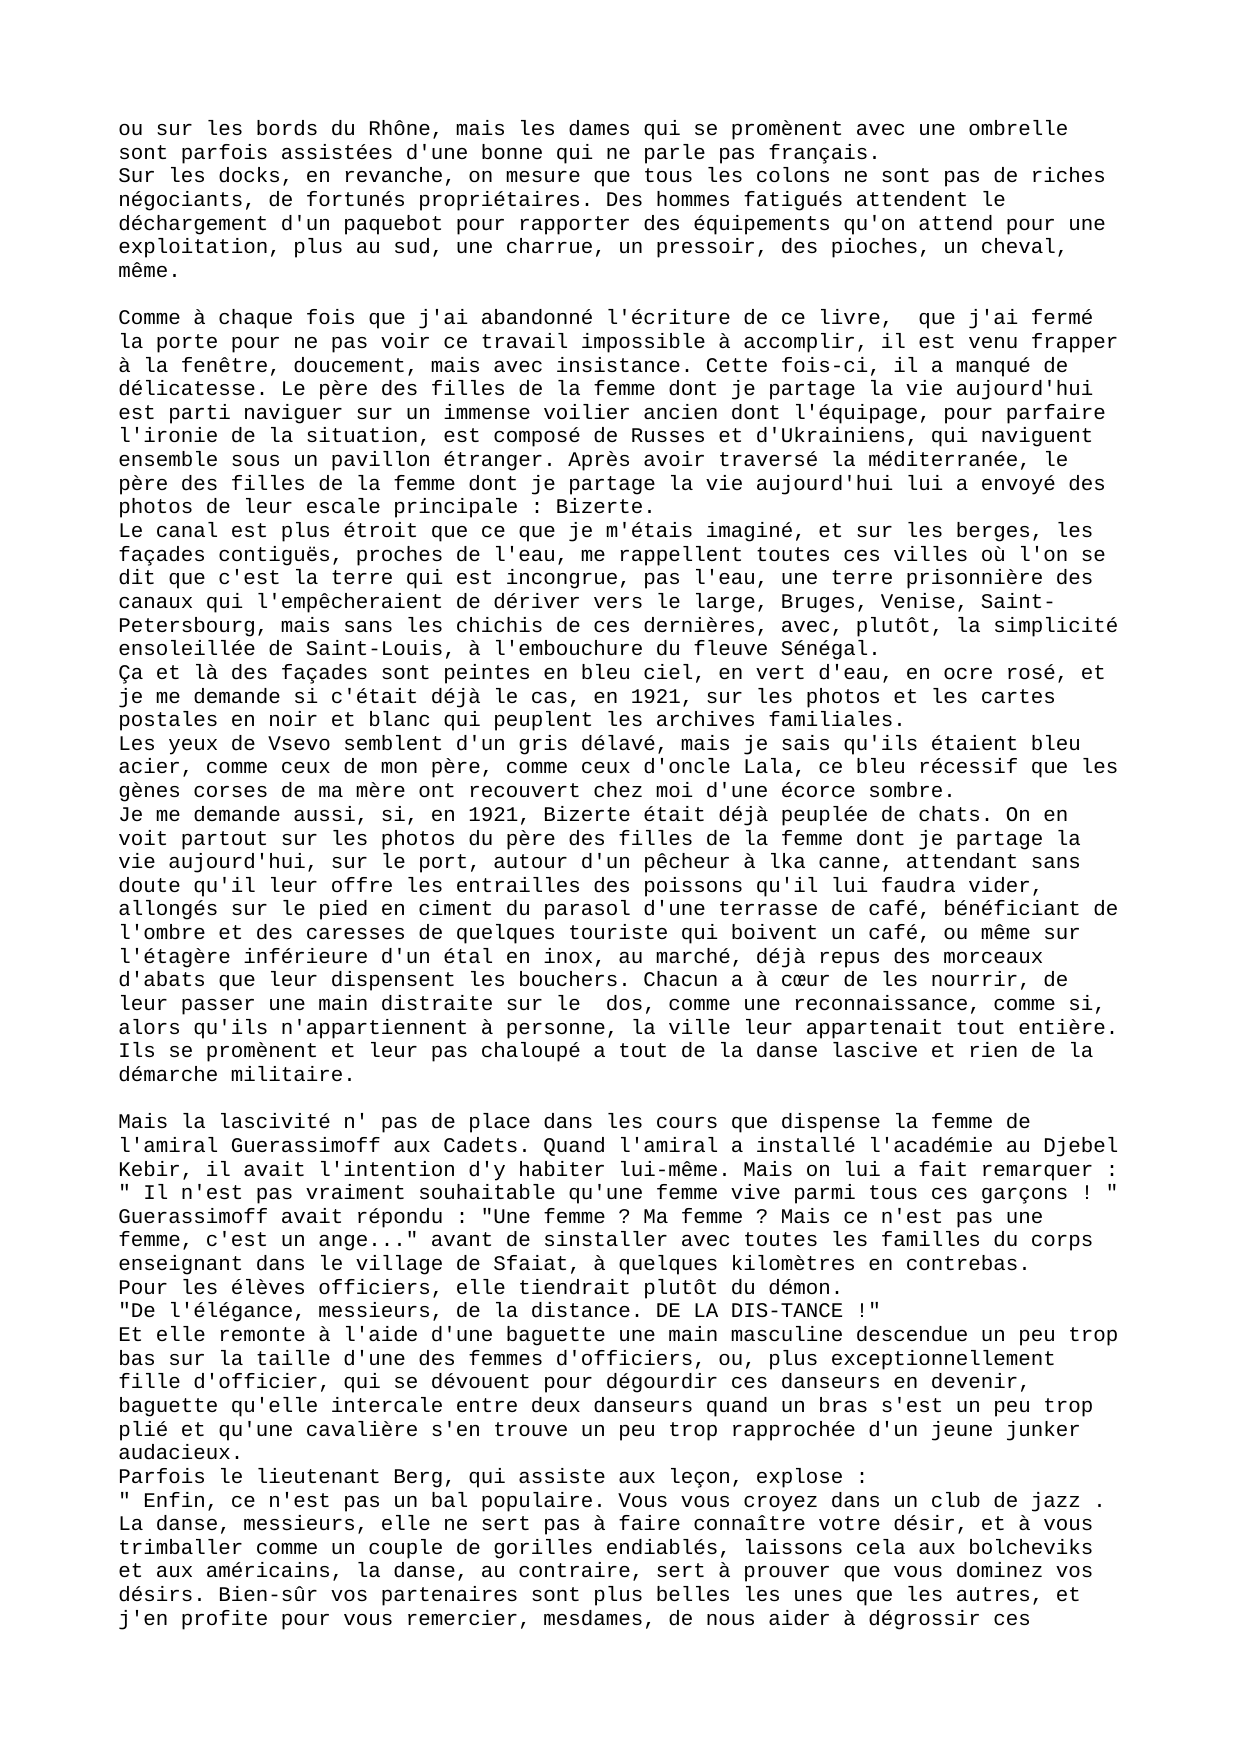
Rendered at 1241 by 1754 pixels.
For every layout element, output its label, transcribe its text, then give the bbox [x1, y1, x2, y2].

text Sur les docks, en revanche, on mesure que tous les colons ne sont pas de riches négociants, de fortunés propriétaires. Des hommes fatigués attendent le déchargement d'un paquebot pour rapporter des équipements qu'on attend pour une exploitation, plus au sud, une charrue, un pressoir, des pioches, un cheval, même. [118, 165, 1122, 284]
text Comme à chaque fois que j'ai abandonné l'écriture de ce livre, que j'ai fermé la porte pour ne pas voir ce travail impossible à accomplir, il est venu frapper à la fenêtre, doucement, mais avec insistance. Cette fois-ci, il a manqué de délicatesse. Le père des filles de la femme dont je partage la vie aujourd'hui est parti naviguer sur un immense voilier ancien dont l'équipage, pour parfaire l'ironie de la situation, est composé de Russes et d'Ukrainiens, qui naviguent ensemble sous un pavillon étranger. Après avoir traversé la méditerranée, le père des filles de la femme dont je partage la vie aujourd'hui lui a envoyé des photos de leur escale principale : Bizerte. [118, 307, 1122, 520]
text Pour les élèves officiers, elle tiendrait plutôt du démon. [118, 1277, 1122, 1300]
text " Enfin, ce n'est pas un bal populaire. Vous vous croyez dans un club de jazz . La danse, messieurs, elle ne sert pas à faire connaître votre désir, et à vous trimballer comme un couple de gorilles endiablés, laissons cela aux bolcheviks et aux américains, la danse, au contraire, sert à prouver que vous dominez vos désirs. Bien-sûr vos partenaires sont plus belles les unes que les autres, et j'en profite pour vous remercier, mesdames, de nous aider à dégrossir ces [118, 1489, 1122, 1631]
text Mais la lascivité n' pas de place dans les cours que dispense la femme de l'amiral Guerassimoff aux Cadets. Quand l'amiral a installé l'académie au Djebel Kebir, il avait l'intention d'y habiter lui-même. Mais on lui a fait remarquer : " Il n'est pas vraiment souhaitable qu'une femme vive parmi tous ces garçons ! " [118, 1111, 1122, 1206]
text ou sur les bords du Rhône, mais les dames qui se promènent avec une ombrelle sont parfois assistées d'une bonne qui ne parle pas français. [118, 118, 1122, 165]
text "De l'élégance, messieurs, de la distance. DE LA DIS-TANCE !" [118, 1300, 1122, 1324]
text Guerassimoff avait répondu : "Une femme ? Ma femme ? Mais ce n'est pas une femme, c'est un ange..." avant de sinstaller avec toutes les familles du corps enseignant dans le village de Sfaiat, à quelques kilomètres en contrebas. [118, 1206, 1122, 1277]
text Les yeux de Vsevo semblent d'un gris délavé, mais je sais qu'ils étaient bleu acier, comme ceux de mon père, comme ceux d'oncle Lala, ce bleu récessif que les gènes corses de ma mère ont recouvert chez moi d'une écorce sombre. [118, 733, 1122, 804]
text Je me demande aussi, si, en 1921, Bizerte était déjà peuplée de chats. On en voit partout sur les photos du père des filles de la femme dont je partage la vie aujourd'hui, sur le port, autour d'un pêcheur à lka canne, attendant sans doute qu'il leur offre les entrailles des poissons qu'il lui faudra vider, allongés sur le pied en ciment du parasol d'une terrasse de café, bénéficiant de l'ombre et des caresses de quelques touriste qui boivent un café, ou même sur l'étagère inférieure d'un étal en inox, au marché, déjà repus des morceaux d'abats que leur dispensent les bouchers. Chacun a à cœur de les nourrir, de leur passer une main distraite sur le dos, comme une reconnaissance, comme si, alors qu'ils n'appartiennent à personne, la ville leur appartenait tout entière. [118, 804, 1122, 1040]
text Le canal est plus étroit que ce que je m'étais imaginé, et sur les berges, les façades contiguës, proches de l'eau, me rappellent toutes ces villes où l'on se dit que c'est la terre qui est incongrue, pas l'eau, une terre prisonnière des canaux qui l'empêcheraient de dériver vers le large, Bruges, Venise, Saint-Petersbourg, mais sans les chichis de ces dernières, avec, plutôt, la simplicité ensoleillée de Saint-Louis, à l'embouchure du fleuve Sénégal. [118, 520, 1122, 662]
text Ils se promènent et leur pas chaloupé a tout de la danse lascive et rien de la démarche militaire. [118, 1040, 1122, 1088]
text Parfois le lieutenant Berg, qui assiste aux leçon, explose : [118, 1466, 1122, 1489]
text Ça et là des façades sont peintes en bleu ciel, en vert d'eau, en ocre rosé, et je me demande si c'était déjà le cas, en 1921, sur les photos et les cartes postales en noir et blanc qui peuplent les archives familiales. [118, 662, 1122, 733]
text Et elle remonte à l'aide d'une baguette une main masculine descendue un peu trop bas sur la taille d'une des femmes d'officiers, ou, plus exceptionnellement fille d'officier, qui se dévouent pour dégourdir ces danseurs en devenir, baguette qu'elle intercale entre deux danseurs quand un bras s'est un peu trop plié et qu'une cavalière s'en trouve un peu trop rapprochée d'un jeune junker audacieux. [118, 1324, 1122, 1466]
